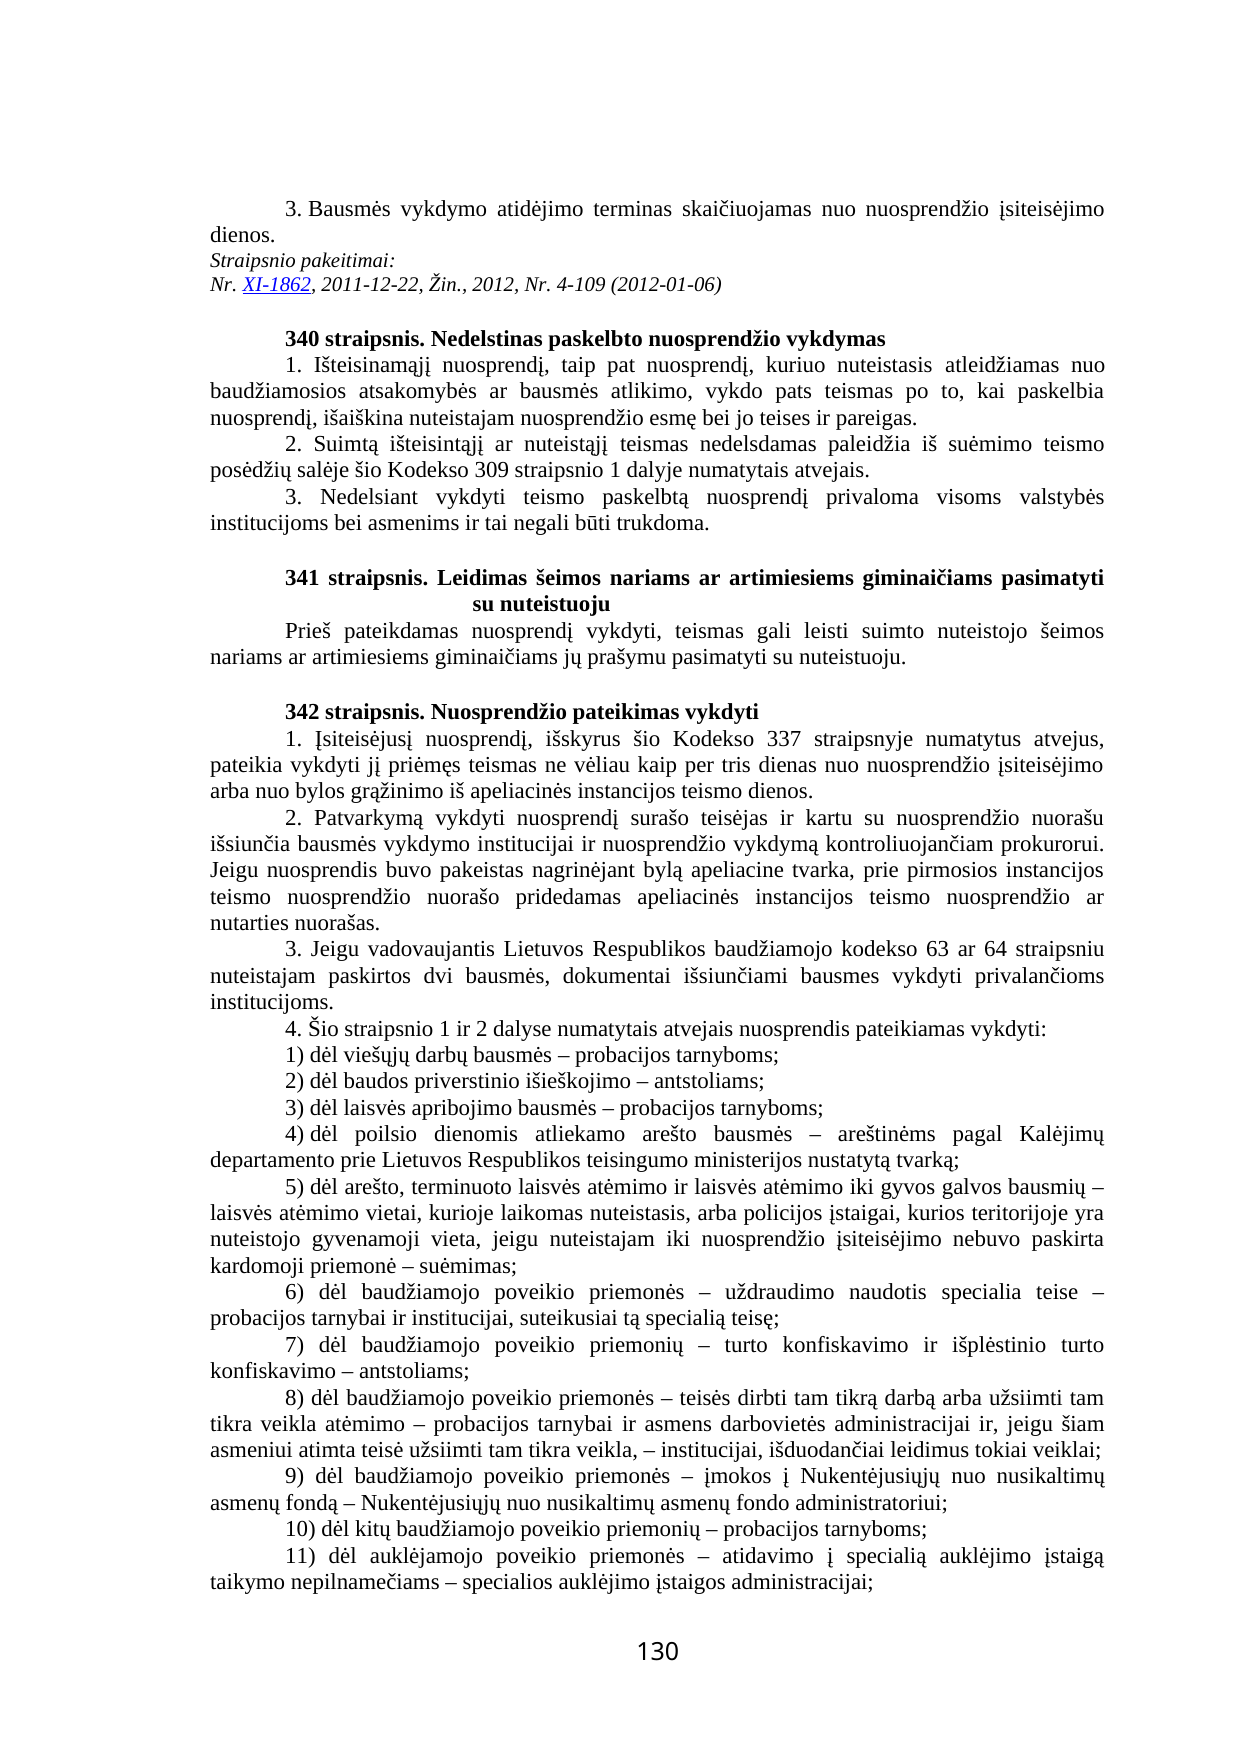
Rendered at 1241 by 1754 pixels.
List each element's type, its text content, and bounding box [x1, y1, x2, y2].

text 4. Šio straipsnio 1 ir 2 dalyse numatytais atvejais nuosprendis pateikiamas vykdyti: [210, 1014, 1106, 1041]
text 3. Nedelsiant vykdyti teismo paskelbtą nuosprendį privaloma visoms valstybės institucijoms bei asmenims ir tai negali būti trukdoma. [210, 483, 1106, 535]
text 1) dėl viešųjų darbų bausmės – probacijos tarnyboms; [210, 1041, 1106, 1067]
text 2) dėl baudos priverstinio išieškojimo – antstoliams; [210, 1067, 1106, 1094]
text 5) dėl arešto, terminuoto laisvės atėmimo ir laisvės atėmimo iki gyvos galvos bausmių – laisvės atėmimo vietai, kurioje laikomas nuteistasis, arba policijos įstaigai, kurios teritorijoje yra nuteistojo gyvenamoji vieta, jeigu nuteistajam iki nuosprendžio įsiteisėjimo nebuvo paskirta kardomoji priemonė – suėmimas; [210, 1173, 1106, 1278]
text 341 straipsnis. Leidimas šeimos nariams ar artimiesiems giminaičiams pasimatyti su nuteistuoju [285, 564, 1106, 617]
text Nr. XI-1862, 2011-12-22, Žin., 2012, Nr. 4-109 (2012-01-06) [210, 272, 1106, 296]
text 1. Išteisinamąjį nuosprendį, taip pat nuosprendį, kuriuo nuteistasis atleidžiamas nuo baudžiamosios atsakomybės ar bausmės atlikimo, vykdo pats teismas po to, kai paskelbia nuosprendį, išaiškina nuteistajam nuosprendžio esmę bei jo teises ir pareigas. [210, 351, 1106, 430]
text 2. Suimtą išteisintąjį ar nuteistąjį teismas nedelsdamas paleidžia iš suėmimo teismo posėdžių salėje šio Kodekso 309 straipsnio 1 dalyje numatytais atvejais. [210, 430, 1106, 483]
text 1. Įsiteisėjusį nuosprendį, išskyrus šio Kodekso 337 straipsnyje numatytus atvejus, pateikia vykdyti jį priėmęs teismas ne vėliau kaip per tris dienas nuo nuosprendžio įsiteisėjimo arba nuo bylos grąžinimo iš apeliacinės instancijos teismo dienos. [210, 725, 1106, 804]
text 3. Jeigu vadovaujantis Lietuvos Respublikos baudžiamojo kodekso 63 ar 64 straipsniu nuteistajam paskirtos dvi bausmės, dokumentai išsiunčiami bausmes vykdyti privalančioms institucijoms. [210, 936, 1106, 1014]
text 7) dėl baudžiamojo poveikio priemonių – turto konfiskavimo ir išplėstinio turto konfiskavimo – antstoliams; [210, 1331, 1106, 1383]
text 3. Bausmės vykdymo atidėjimo terminas skaičiuojamas nuo nuosprendžio įsiteisėjimo dienos. [210, 195, 1106, 248]
text 8) dėl baudžiamojo poveikio priemonės – teisės dirbti tam tikrą darbą arba užsiimti tam tikra veikla atėmimo – probacijos tarnybai ir asmens darbovietės administracijai ir, jeigu šiam asmeniui atimta teisė užsiimti tam tikra veikla, – institucijai, išduodančiai leidimus tokiai veiklai; [210, 1383, 1106, 1463]
text 11) dėl auklėjamojo poveikio priemonės – atidavimo į specialią auklėjimo įstaigą taikymo nepilnamečiams – specialios auklėjimo įstaigos administracijai; [210, 1542, 1106, 1594]
text 4) dėl poilsio dienomis atliekamo arešto bausmės – areštinėms pagal Kalėjimų departamento prie Lietuvos Respublikos teisingumo ministerijos nustatytą tvarką; [210, 1120, 1106, 1173]
text 9) dėl baudžiamojo poveikio priemonės – įmokos į Nukentėjusiųjų nuo nusikaltimų asmenų fondą – Nukentėjusiųjų nuo nusikaltimų asmenų fondo administratoriui; [210, 1463, 1106, 1515]
text Prieš pateikdamas nuosprendį vykdyti, teismas gali leisti suimto nuteistojo šeimos nariams ar artimiesiems giminaičiams jų prašymu pasimatyti su nuteistuoju. [210, 617, 1106, 669]
text 2. Patvarkymą vykdyti nuosprendį surašo teisėjas ir kartu su nuosprendžio nuorašu išsiunčia bausmės vykdymo institucijai ir nuosprendžio vykdymą kontroliuojančiam prokurorui. Jeigu nuosprendis buvo pakeistas nagrinėjant bylą apeliacine tvarka, prie pirmosios instancijos teismo nuosprendžio nuorašo pridedamas apeliacinės instancijos teismo nuosprendžio ar nutarties nuorašas. [210, 804, 1106, 936]
text 3) dėl laisvės apribojimo bausmės – probacijos tarnyboms; [210, 1094, 1106, 1120]
text 6) dėl baudžiamojo poveikio priemonės – uždraudimo naudotis specialia teise – probacijos tarnybai ir institucijai, suteikusiai tą specialią teisę; [210, 1278, 1106, 1331]
text 342 straipsnis. Nuosprendžio pateikimas vykdyti [210, 698, 1106, 725]
text Straipsnio pakeitimai: [210, 248, 1106, 272]
text 10) dėl kitų baudžiamojo poveikio priemonių – probacijos tarnyboms; [210, 1515, 1106, 1542]
text 340 straipsnis. Nedelstinas paskelbto nuosprendžio vykdymas [210, 324, 1106, 351]
